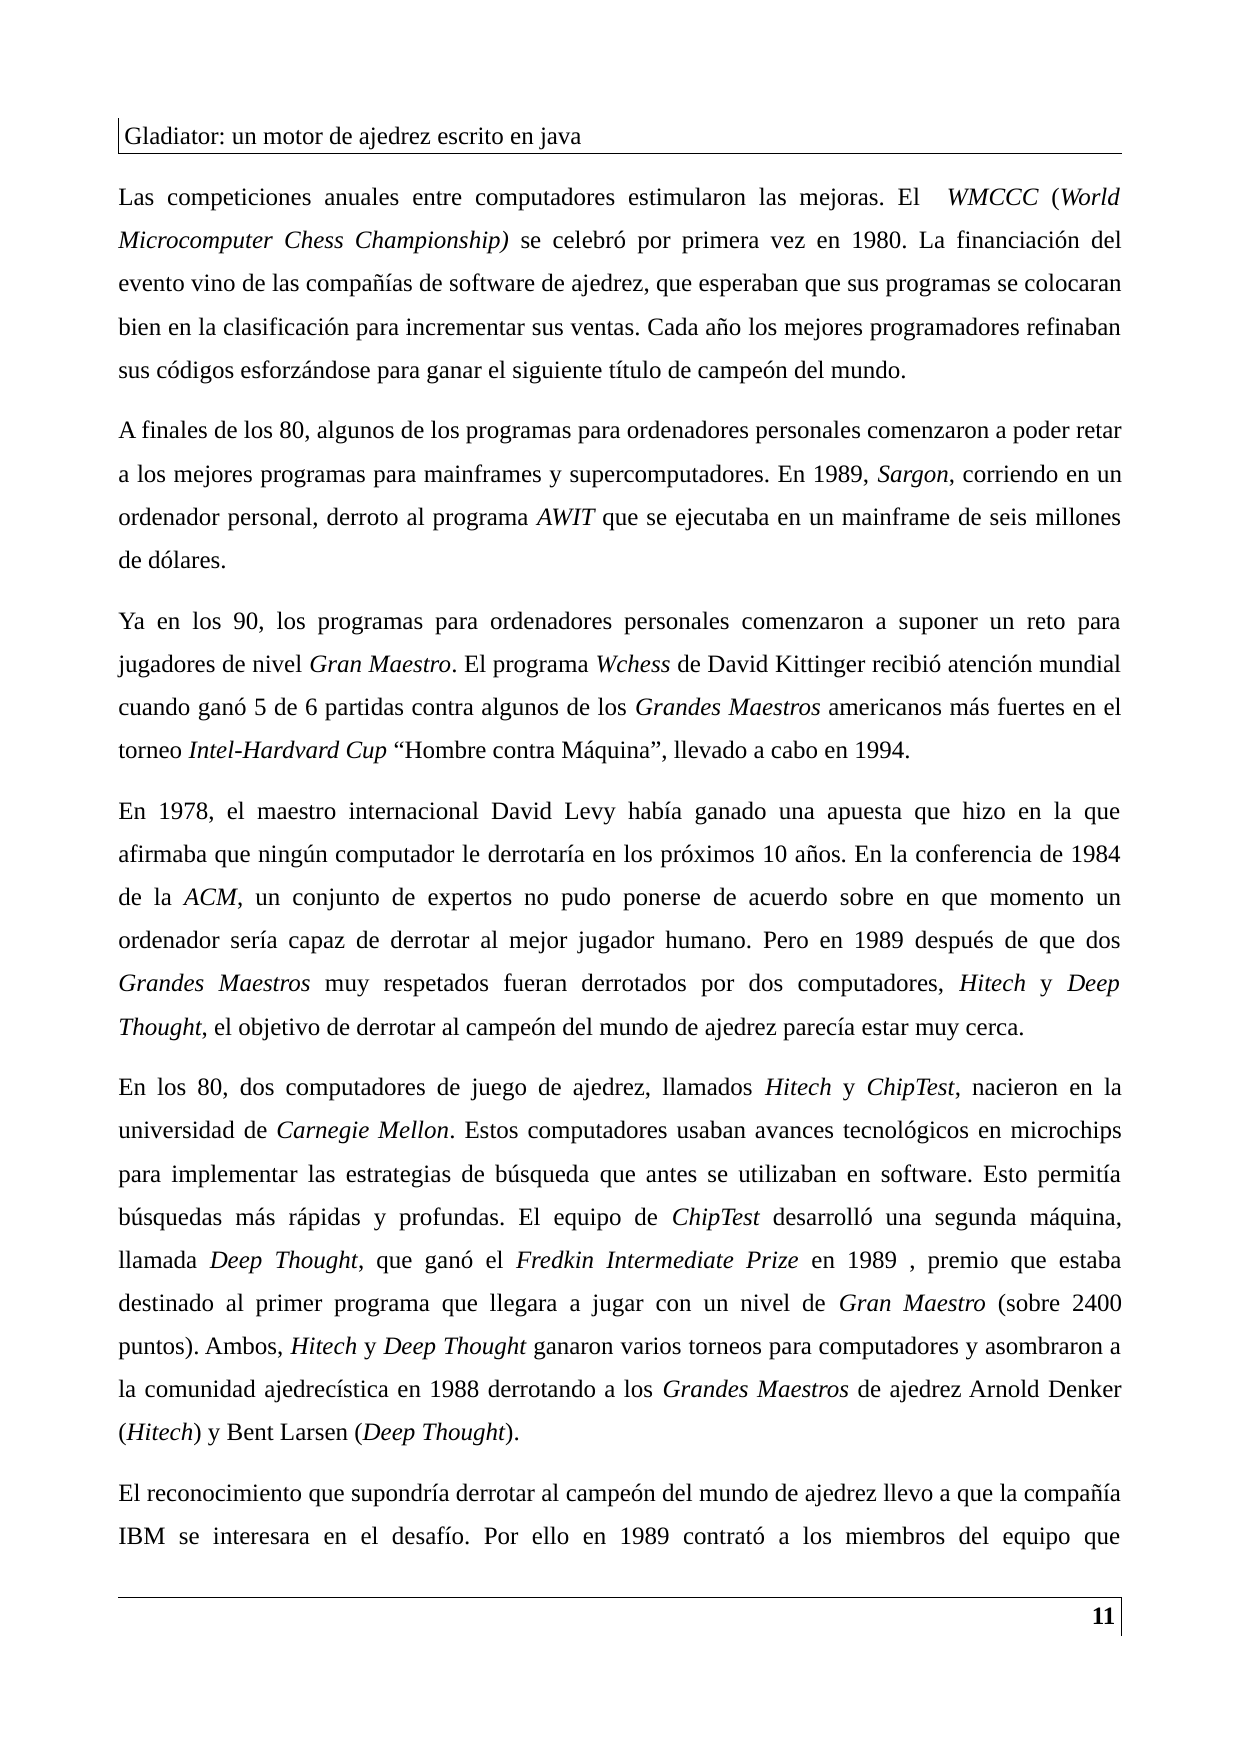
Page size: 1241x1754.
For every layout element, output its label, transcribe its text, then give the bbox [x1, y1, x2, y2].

text En 1978, el maestro internacional David Levy había ganado una apuesta que hizo en la que afirmaba que ningún computador le derrotaría en los próximos 10 años. En la conferencia de 1984 de la ACM, un conjunto de expertos no pudo ponerse de acuerdo sobre en que momento un ordenador sería capaz de derrotar al mejor jugador humano. Pero en 1989 después de que dos Grandes Maestros muy respetados fueran derrotados por dos computadores, Hitech y Deep Thought, el objetivo de derrotar al campeón del mundo de ajedrez parecía estar muy cerca. [118, 796, 1122, 1040]
text El reconocimiento que supondría derrotar al campeón del mundo de ajedrez llevo a que la compañía IBM se interesara en el desafío. Por ello en 1989 contrató a los miembros del equipo que [118, 1478, 1122, 1550]
text Ya en los 90, los programas para ordenadores personales comenzaron a suponer un reto para jugadores de nivel Gran Maestro. El programa Wchess de David Kittinger recibió atención mundial cuando ganó 5 de 6 partidas contra algunos de los Grandes Maestros americanos más fuertes en el torneo Intel-Hardvard Cup “Hombre contra Máquina”, llevado a cabo en 1994. [118, 606, 1122, 764]
text Las competiciones anuales entre computadores estimularon las mejoras. El WMCCC (World Microcomputer Chess Championship) se celebró por primera vez en 1980. La financiación del evento vino de las compañías de software de ajedrez, que esperaban que sus programas se colocaran bien en la clasificación para incrementar sus ventas. Cada año los mejores programadores refinaban sus códigos esforzándose para ganar el siguiente título de campeón del mundo. [118, 182, 1122, 383]
text En los 80, dos computadores de juego de ajedrez, llamados Hitech y ChipTest, nacieron en la universidad de Carnegie Mellon. Estos computadores usaban avances tecnológicos en microchips para implementar las estrategias de búsqueda que antes se utilizaban en software. Esto permitía búsquedas más rápidas y profundas. El equipo de ChipTest desarrolló una segunda máquina, llamada Deep Thought, que ganó el Fredkin Intermediate Prize en 1989 , premio que estaba destinado al primer programa que llegara a jugar con un nivel de Gran Maestro (sobre 2400 puntos). Ambos, Hitech y Deep Thought ganaron varios torneos para computadores y asombraron a la comunidad ajedrecística en 1988 derrotando a los Grandes Maestros de ajedrez Arnold Denker (Hitech) y Bent Larsen (Deep Thought). [118, 1072, 1122, 1446]
text A finales de los 80, algunos de los programas para ordenadores personales comenzaron a poder retar a los mejores programas para mainframes y supercomputadores. En 1989, Sargon, corriendo en un ordenador personal, derroto al programa AWIT que se ejecutaba en un mainframe de seis millones de dólares. [118, 416, 1122, 574]
